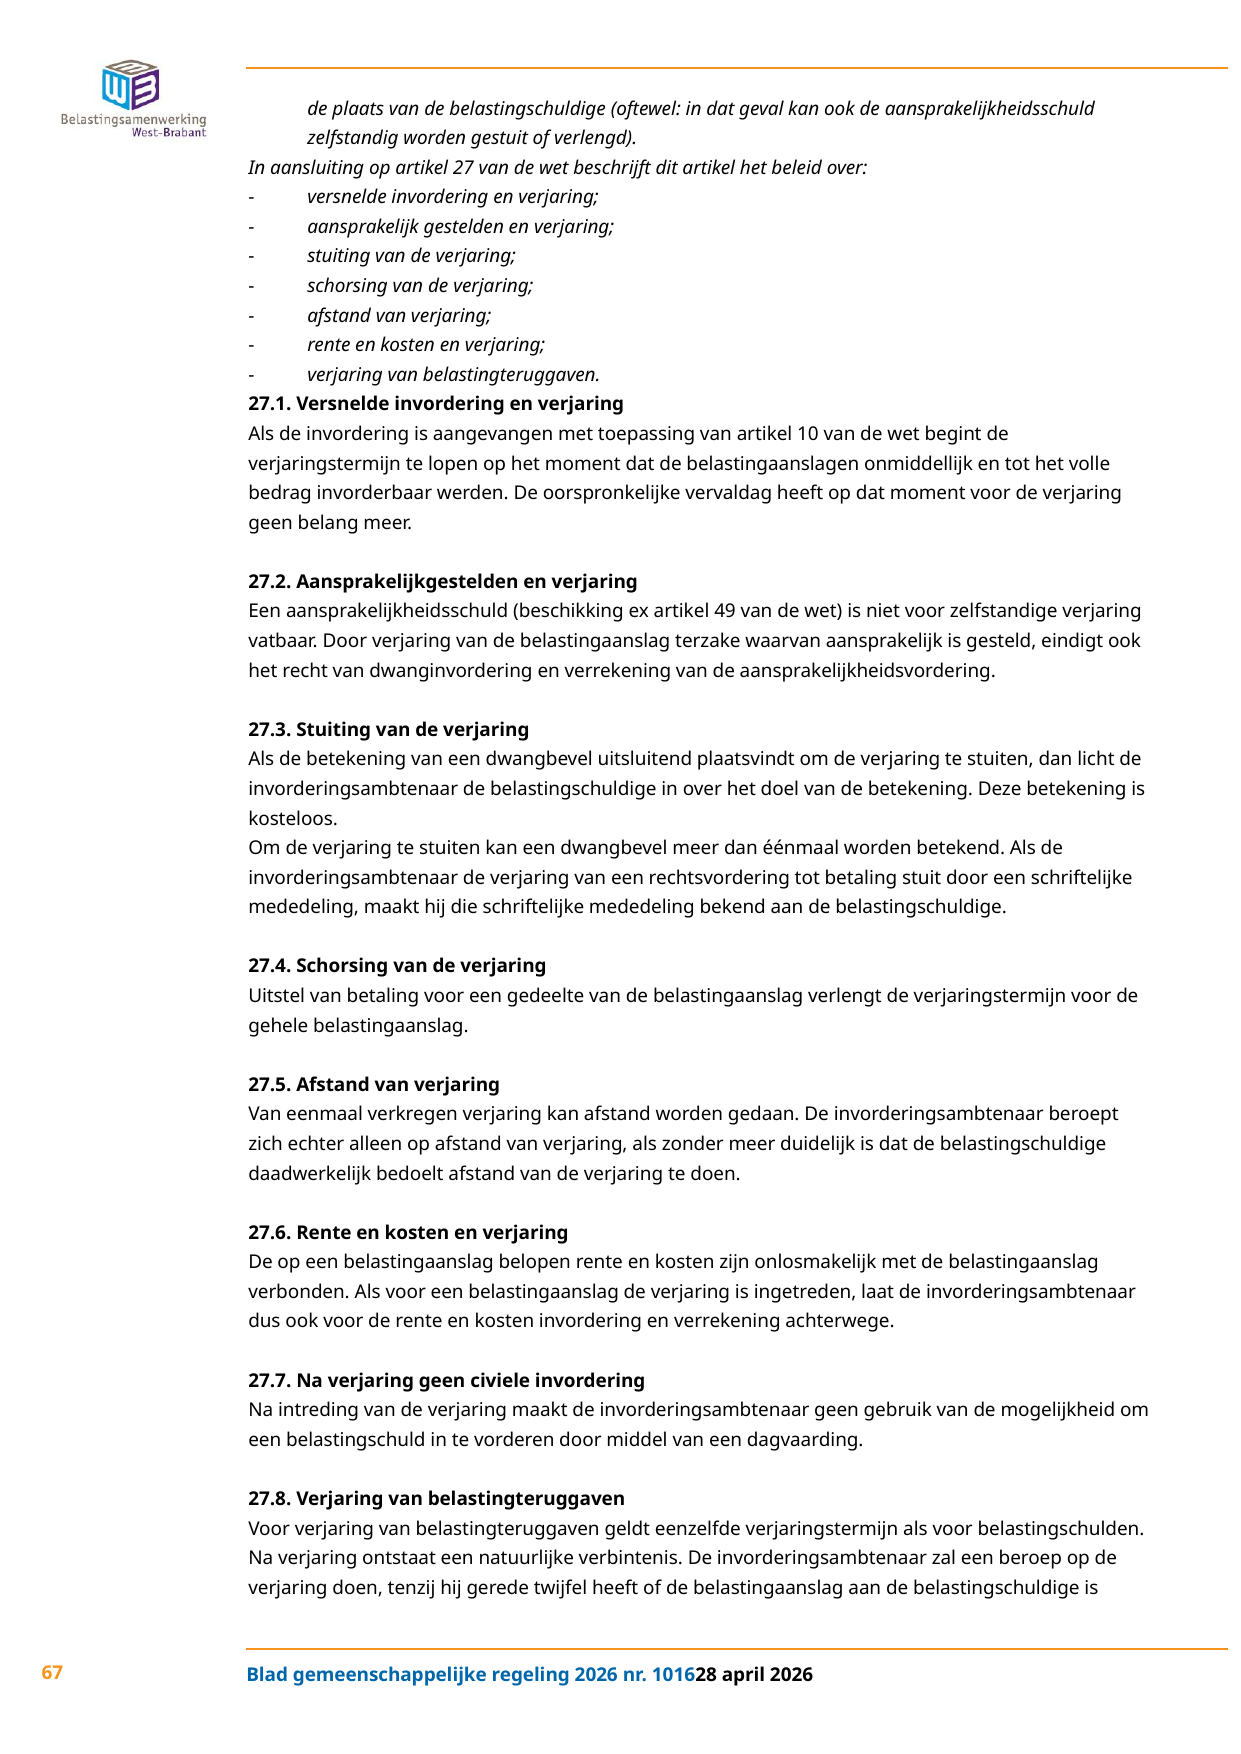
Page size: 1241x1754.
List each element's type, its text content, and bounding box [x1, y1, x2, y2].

list aansprakelijk gestelden en verjaring; [248, 213, 1152, 239]
text 27.5. Afstand van verjaring [248, 1071, 1152, 1097]
text Van eenmaal verkregen verjaring kan afstand worden gedaan. De invorderingsambtenaar beroept zich echter alleen op afstand van verjaring, als zonder meer duidelijk is dat de belastingschuldige daadwerkelijk bedoelt afstand van de verjaring te doen. [248, 1101, 1152, 1186]
text Als de betekening van een dwangbevel uitsluitend plaatsvindt om de verjaring te stuiten, dan licht de invorderingsambtenaar de belastingschuldige in over het doel van de betekening. Deze betekening is kosteloos. [248, 746, 1152, 831]
list verjaring van belastingteruggaven. [248, 361, 1152, 387]
list afstand van verjaring; [248, 302, 1152, 328]
text Na intreding van de verjaring maakt de invorderingsambtenaar geen gebruik van de mogelijkheid om een belastingschuld in te vorderen door middel van een dagvaarding. [248, 1396, 1152, 1452]
text 27.4. Schorsing van de verjaring [248, 953, 1152, 978]
text 27.1. Versnelde invordering en verjaring [248, 391, 1152, 416]
picture [41, 47, 231, 172]
list schorsing van de verjaring; [248, 272, 1152, 298]
text Een aansprakelijkheidsschuld (beschikking ex artikel 49 van de wet) is niet voor zelfstandige verjaring vatbaar. Door verjaring van de belastingaanslag terzake waarvan aansprakelijk is gesteld, eindigt ook het recht van dwanginvordering en verrekening van de aansprakelijkheidsvordering. [248, 598, 1152, 683]
list stuiting van de verjaring; [248, 243, 1152, 268]
text Om de verjaring te stuiten kan een dwangbevel meer dan éénmaal worden betekend. Als de invorderingsambtenaar de verjaring van een rechtsvordering tot betaling stuit door een schriftelijke mededeling, maakt hij die schriftelijke mededeling bekend aan de belastingschuldige. [248, 834, 1152, 919]
text 27.7. Na verjaring geen civiele invordering [248, 1367, 1152, 1393]
text 27.8. Verjaring van belastingteruggaven [248, 1485, 1152, 1511]
text In aansluiting op artikel 27 van de wet beschrijft dit artikel het beleid over: [248, 154, 1152, 180]
text Voor verjaring van belastingteruggaven geldt eenzelfde verjaringstermijn als voor belastingschulden. Na verjaring ontstaat een natuurlijke verbintenis. De invorderingsambtenaar zal een beroep op de verjaring doen, tenzij hij gerede twijfel heeft of de belastingaanslag aan de belastingschuldige is [248, 1515, 1152, 1600]
text De op een belastingaanslag belopen rente en kosten zijn onlosmakelijk met de belastingaanslag verbonden. Als voor een belastingaanslag de verjaring is ingetreden, laat de invorderingsambtenaar dus ook voor de rente en kosten invordering en verrekening achterwege. [248, 1248, 1152, 1333]
list de plaats van de belastingschuldige (oftewel: in dat geval kan ook de aansprakelijkheidsschuld zelfstandig worden gestuit of verlengd). [248, 95, 1152, 150]
text 27.6. Rente en kosten en verjaring [248, 1219, 1152, 1245]
text 27.3. Stuiting van de verjaring [248, 716, 1152, 742]
text Als de invordering is aangevangen met toepassing van artikel 10 van de wet begint de verjaringstermijn te lopen op het moment dat de belastingaanslagen onmiddellijk en tot het volle bedrag invorderbaar werden. De oorspronkelijke vervaldag heeft op dat moment voor de verjaring geen belang meer. [248, 420, 1152, 535]
list versnelde invordering en verjaring; [248, 183, 1152, 209]
list rente en kosten en verjaring; [248, 331, 1152, 357]
text 27.2. Aansprakelijkgestelden en verjaring [248, 568, 1152, 594]
text Uitstel van betaling voor een gedeelte van de belastingaanslag verlengt de verjaringstermijn voor de gehele belastingaanslag. [248, 982, 1152, 1038]
